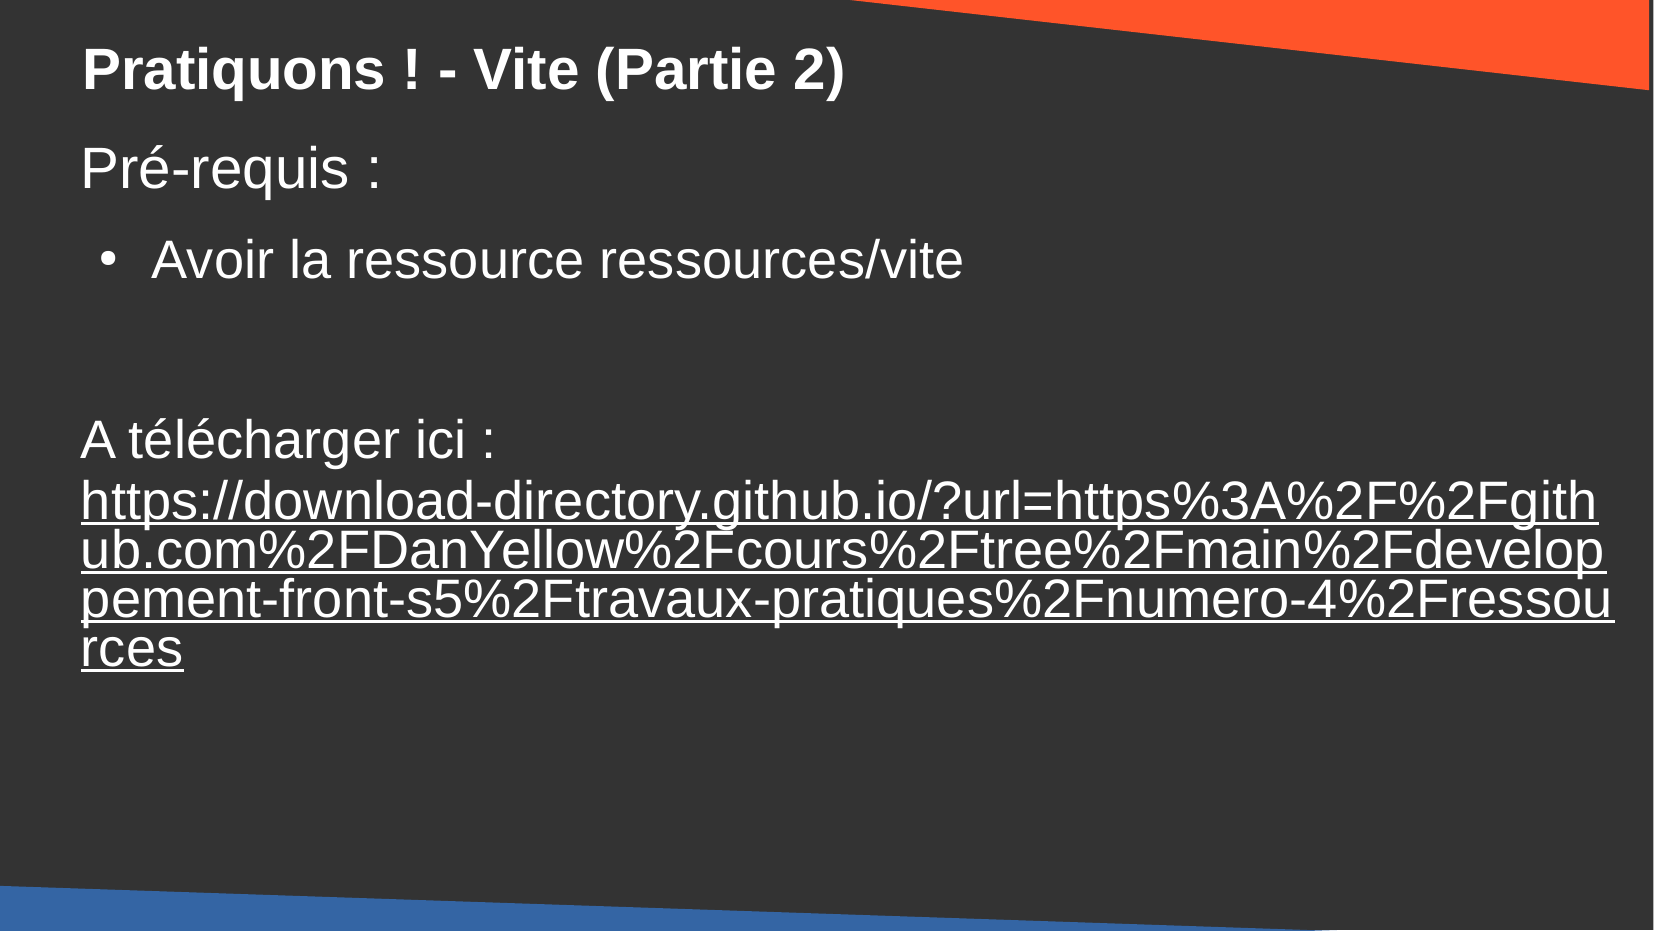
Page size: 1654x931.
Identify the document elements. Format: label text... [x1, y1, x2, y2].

title Pratiquons ! - Vite (Partie 2) [82, 37, 1571, 114]
text_box [850, 0, 1650, 91]
text_box [0, 885, 1337, 931]
list Pré-requis : Avoir la ressource ressources/vite A télécharger ici : https://download-directory.github.io/?url=https%3A%2F%2Fgithub.com%2FDanYellow%2Fcours%2Ftree%2Fmain%2Fdeveloppement-front-s5%2Ftravaux-pratiques%2Fnumero-4%2Fressources [80, 135, 1620, 721]
